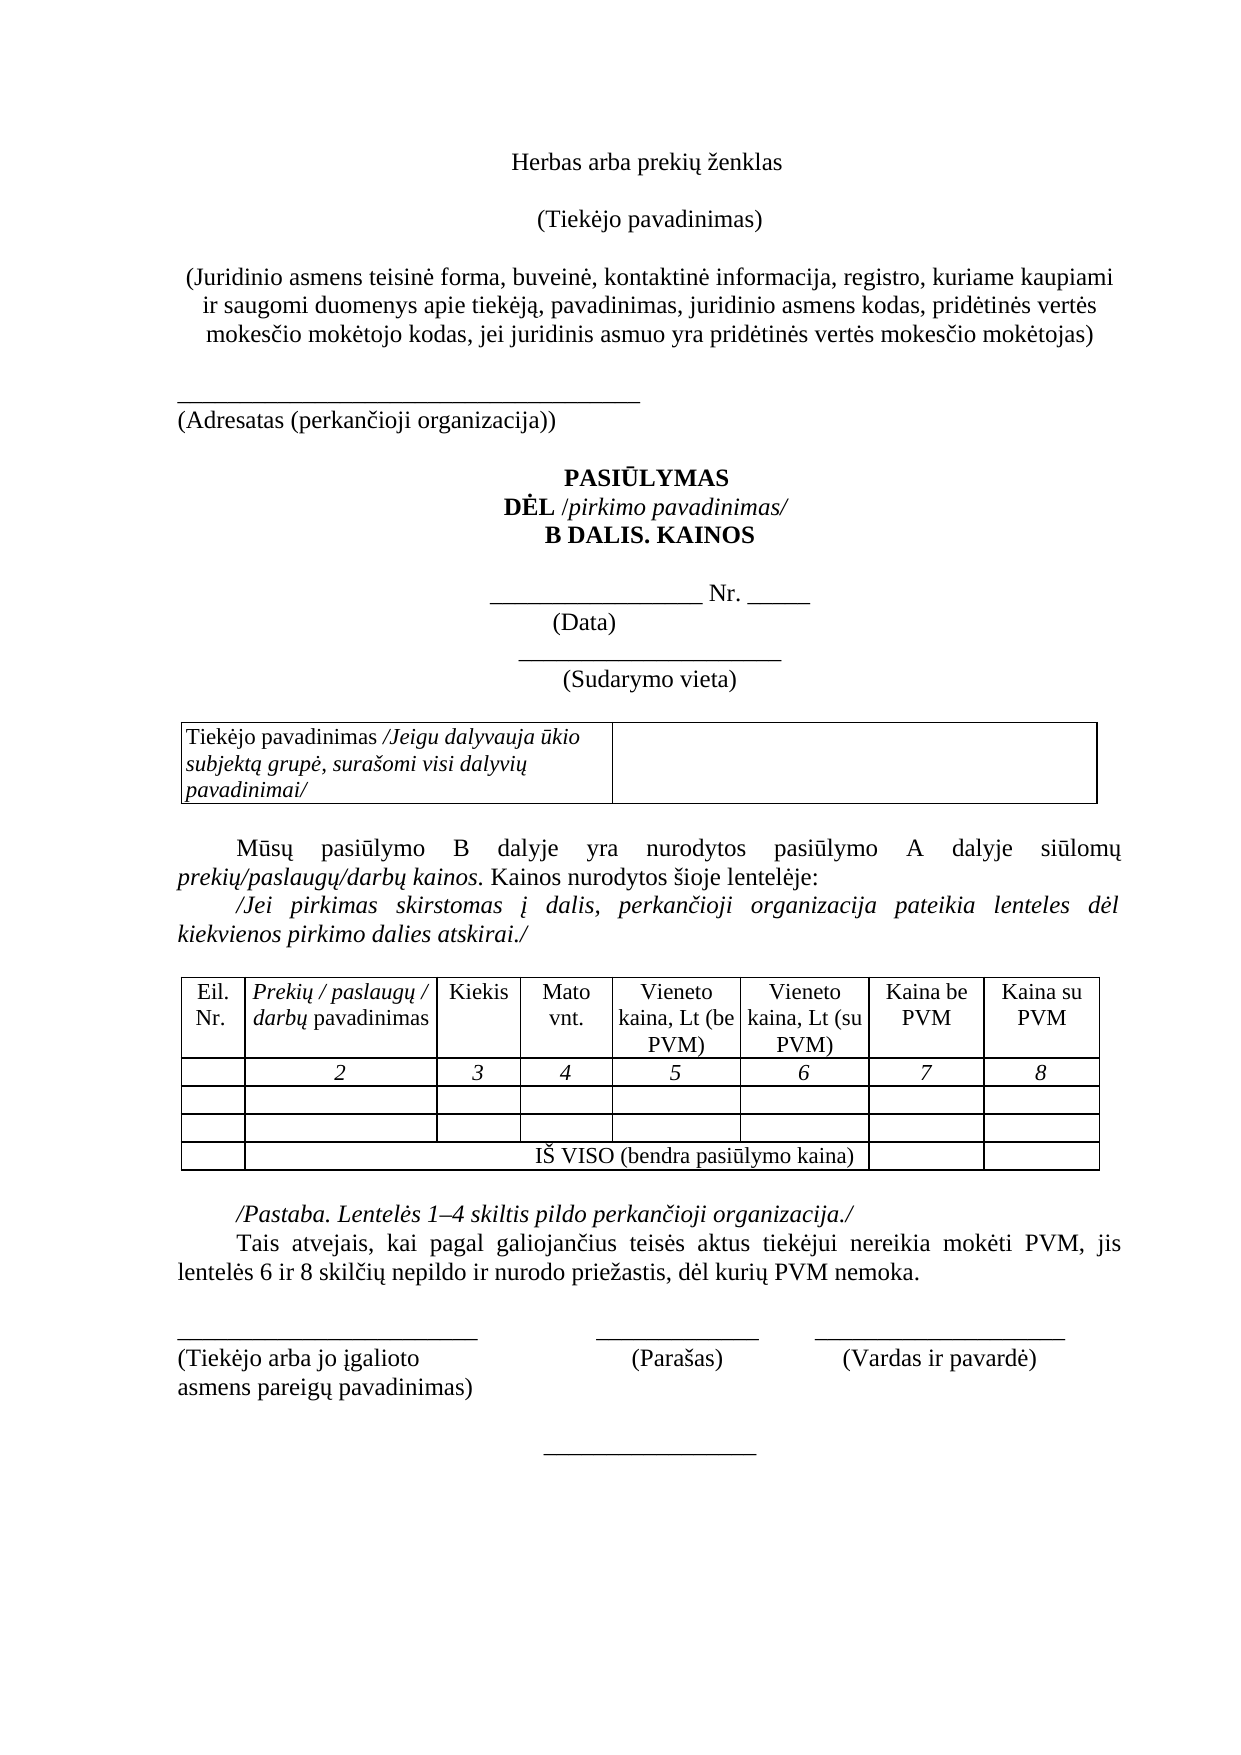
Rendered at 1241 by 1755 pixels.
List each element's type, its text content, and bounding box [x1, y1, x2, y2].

table_cell [438, 1115, 520, 1141]
table_cell [870, 1087, 983, 1113]
text PASIŪLYMAS [177, 463, 1122, 492]
text B DALIS. KAINOS [177, 521, 1122, 549]
table_cell [613, 1087, 740, 1113]
table_cell [182, 1087, 244, 1113]
table_cell [613, 1115, 740, 1141]
table_cell [182, 1115, 244, 1141]
table_header Prekių / paslaugų / darbų pavadinimas [246, 978, 436, 1057]
table_cell [985, 1143, 1099, 1169]
table_cell [985, 1115, 1099, 1141]
table_cell [521, 1115, 612, 1141]
table_cell IŠ VISO (bendra pasiūlymo kaina) [520, 1143, 868, 1169]
text (Tiekėjo arba jo įgalioto (Parašas) (Vardas ir pavardė) [177, 1343, 1122, 1372]
table_cell [246, 1087, 436, 1113]
table_cell [985, 1087, 1099, 1113]
table_cell [246, 1115, 436, 1141]
text Tais atvejais, kai pagal galiojančius teisės aktus tiekėjui nereikia mokėti PVM, jis lentelės 6 ir 8 skilčių nepildo ir nurodo priežastis, dėl kurių PVM nemoka. [177, 1228, 1122, 1285]
table_cell 5 [613, 1059, 740, 1085]
text (Sudarymo vieta) [177, 664, 1122, 693]
table_cell 7 [870, 1059, 983, 1085]
table_header Tiekėjo pavadinimas /Jeigu dalyvauja ūkio subjektą grupė, surašomi visi dalyvių pavadinimai/ [182, 723, 612, 802]
table_cell [438, 1087, 520, 1113]
table_header Vieneto kaina, Lt (su PVM) [741, 978, 868, 1057]
text _____________________ [177, 636, 1122, 664]
table_header Kaina su PVM [985, 978, 1099, 1057]
text ________________________ _____________ ____________________ [177, 1314, 1122, 1343]
table_cell 4 [521, 1059, 612, 1085]
table_cell [182, 1143, 244, 1169]
table_cell 6 [741, 1059, 868, 1085]
table_cell 8 [985, 1059, 1099, 1085]
table_cell [437, 1143, 520, 1169]
text (Tiekėjo pavadinimas) [177, 204, 1122, 233]
table_header Kaina be PVM [870, 978, 983, 1057]
text (Adresatas (perkančioji organizacija)) [177, 406, 1122, 434]
text _____________________________________ [177, 377, 1122, 406]
table_cell 2 [246, 1059, 436, 1085]
table_cell 3 [438, 1059, 520, 1085]
text Mūsų pasiūlymo B dalyje yra nurodytos pasiūlymo A dalyje siūlomų prekių/paslaugų/darbų kainos. Kainos nurodytos šioje lentelėje: [177, 833, 1122, 890]
text (Data) [552, 607, 1122, 636]
table_cell [182, 1059, 244, 1085]
text Herbas arba prekių ženklas [177, 147, 1122, 176]
text _________________ [177, 1429, 1122, 1458]
table_header Mato vnt. [521, 978, 612, 1057]
table_cell [741, 1115, 868, 1141]
text /Pastaba. Lentelės 1–4 skiltis pildo perkančioji organizacija./ [177, 1199, 1122, 1228]
text DĖL /pirkimo pavadinimas/ [177, 492, 1122, 521]
table_cell [741, 1087, 868, 1113]
table_cell [246, 1143, 437, 1169]
text /Jei pirkimas skirstomas į dalis, perkančioji organizacija pateikia lenteles dėl kiekvienos pirkimo dalies atskirai./ [177, 890, 1122, 948]
text _________________ Nr. _____ [177, 578, 1122, 607]
table_header Vieneto kaina, Lt (be PVM) [613, 978, 740, 1057]
table_header Kiekis [438, 978, 520, 1057]
table_cell [870, 1115, 983, 1141]
text asmens pareigų pavadinimas) [177, 1372, 1122, 1400]
table_header Eil. Nr. [182, 978, 244, 1057]
table_cell [521, 1087, 612, 1113]
text (Juridinio asmens teisinė forma, buveinė, kontaktinė informacija, registro, kuriame kaupiami ir saugomi duomenys apie tiekėją, pavadinimas, juridinio asmens kodas, pridėtinės vertės mokesčio mokėtojo kodas, jei juridinis asmuo yra pridėtinės vertės mokesčio mokėtojas) [177, 262, 1122, 348]
table_header [613, 723, 1096, 802]
table_cell [870, 1143, 983, 1169]
